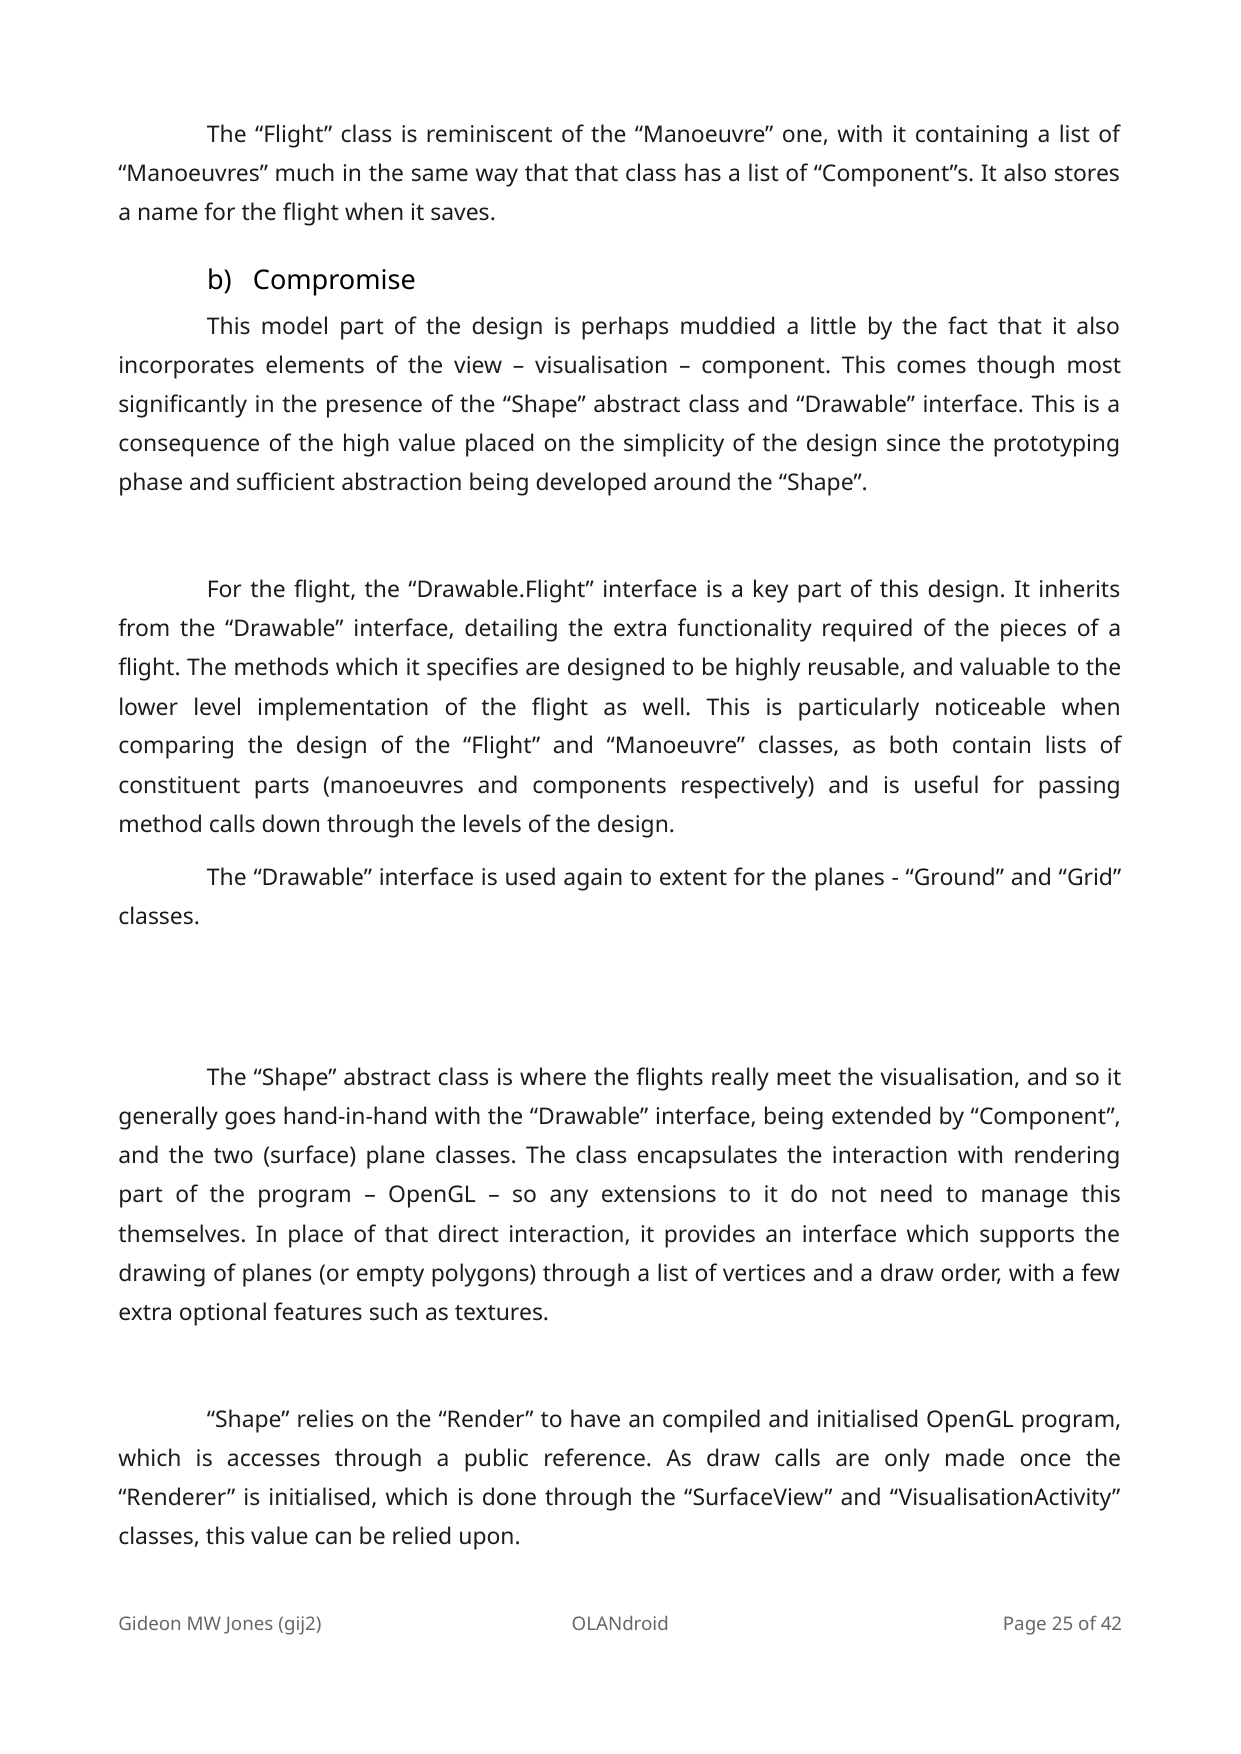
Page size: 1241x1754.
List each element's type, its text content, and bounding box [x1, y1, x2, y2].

subtitle Compromise [207, 260, 1122, 297]
text The “Flight” class is reminiscent of the “Manoeuvre” one, with it containing a list of “Manoeuvres” much in the same way that that class has a list of “Component”s. It also stores a name for the flight when it saves. [118, 118, 1122, 227]
text “Shape” relies on the “Render” to have an compiled and initialised OpenGL program, which is accesses through a public reference. As draw calls are only made once the “Renderer” is initialised, which is done through the “SurfaceView” and “VisualisationActivity” classes, this value can be relied upon. [118, 1403, 1122, 1551]
text This model part of the design is perhaps muddied a little by the fact that it also incorporates elements of the view – visualisation – component. This comes though most significantly in the presence of the “Shape” abstract class and “Drawable” interface. This is a consequence of the high value placed on the simplicity of the design since the prototyping phase and sufficient abstraction being developed around the “Shape”. [118, 310, 1122, 497]
text For the flight, the “Drawable.Flight” interface is a key part of this design. It inherits from the “Drawable” interface, detailing the extra functionality required of the pieces of a flight. The methods which it specifies are designed to be highly reusable, and valuable to the lower level implementation of the flight as well. This is particularly noticeable when comparing the design of the “Flight” and “Manoeuvre” classes, as both contain lists of constituent parts (manoeuvres and components respectively) and is useful for passing method calls down through the levels of the design. [118, 573, 1122, 839]
text The “Shape” abstract class is where the flights really meet the visualisation, and so it generally goes hand-in-hand with the “Drawable” interface, being extended by “Component”, and the two (surface) plane classes. The class encapsulates the interaction with rendering part of the program – OpenGL – so any extensions to it do not need to manage this themselves. In place of that direct interaction, it provides an interface which supports the drawing of planes (or empty polygons) through a list of vertices and a draw order, with a few extra optional features such as textures. [118, 1061, 1122, 1327]
text The “Drawable” interface is used again to extent for the planes - “Ground” and “Grid” classes. [118, 861, 1122, 932]
